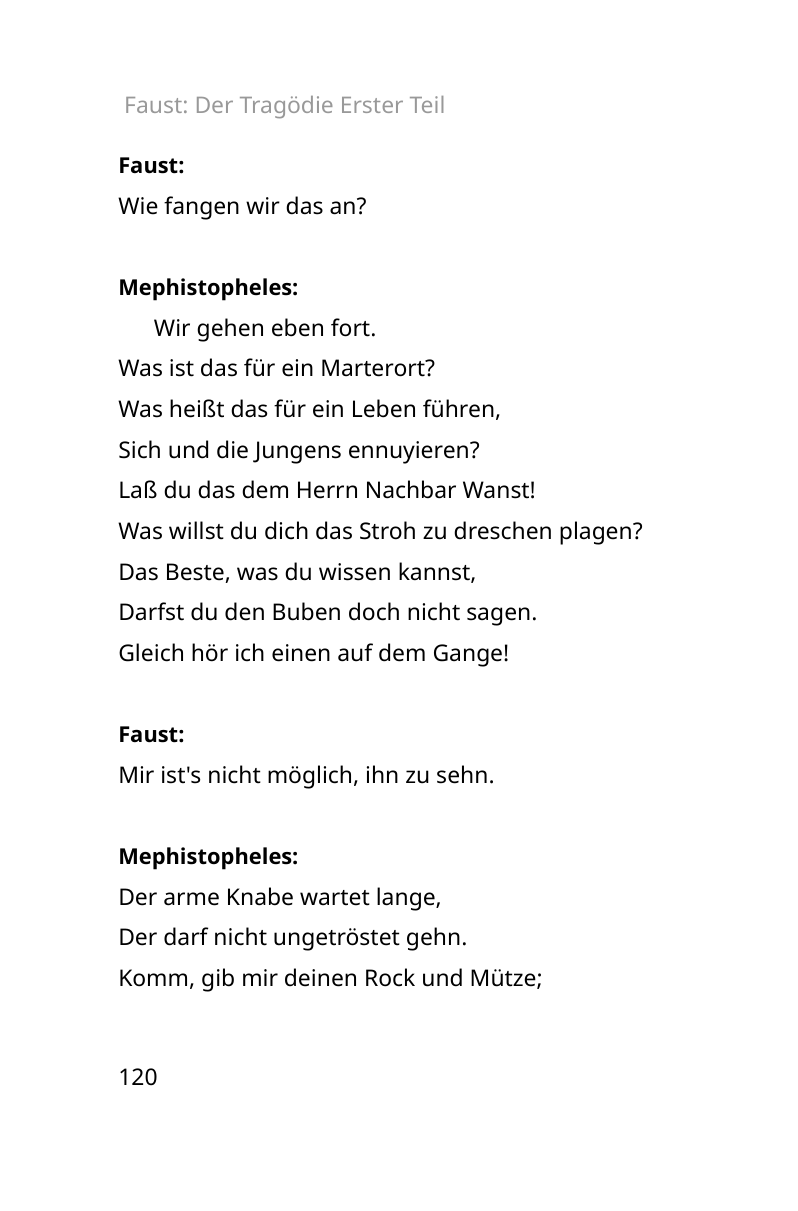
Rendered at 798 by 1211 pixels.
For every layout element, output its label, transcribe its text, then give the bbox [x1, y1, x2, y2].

text Mephistopheles: Der arme Knabe wartet lange, Der darf nicht ungetröstet gehn. Komm, gib mir deinen Rock und Mütze; [118, 817, 679, 993]
text Faust: Mir ist's nicht möglich, ihn zu sehn. [118, 695, 679, 790]
text Faust: Wie fangen wir das an? [118, 149, 679, 221]
text Mephistopheles: Wir gehen eben fort. Was ist das für ein Marterort? Was heißt das für ein Leben führen, Sich und die Jungens ennuyieren? Laß du das dem Herrn Nachbar Wanst! Was willst du dich das Stroh zu dreschen plagen? Das Beste, was du wissen kannst, Darfst du den Buben doch nicht sagen. Gleich hör ich einen auf dem Gange! [118, 248, 679, 668]
